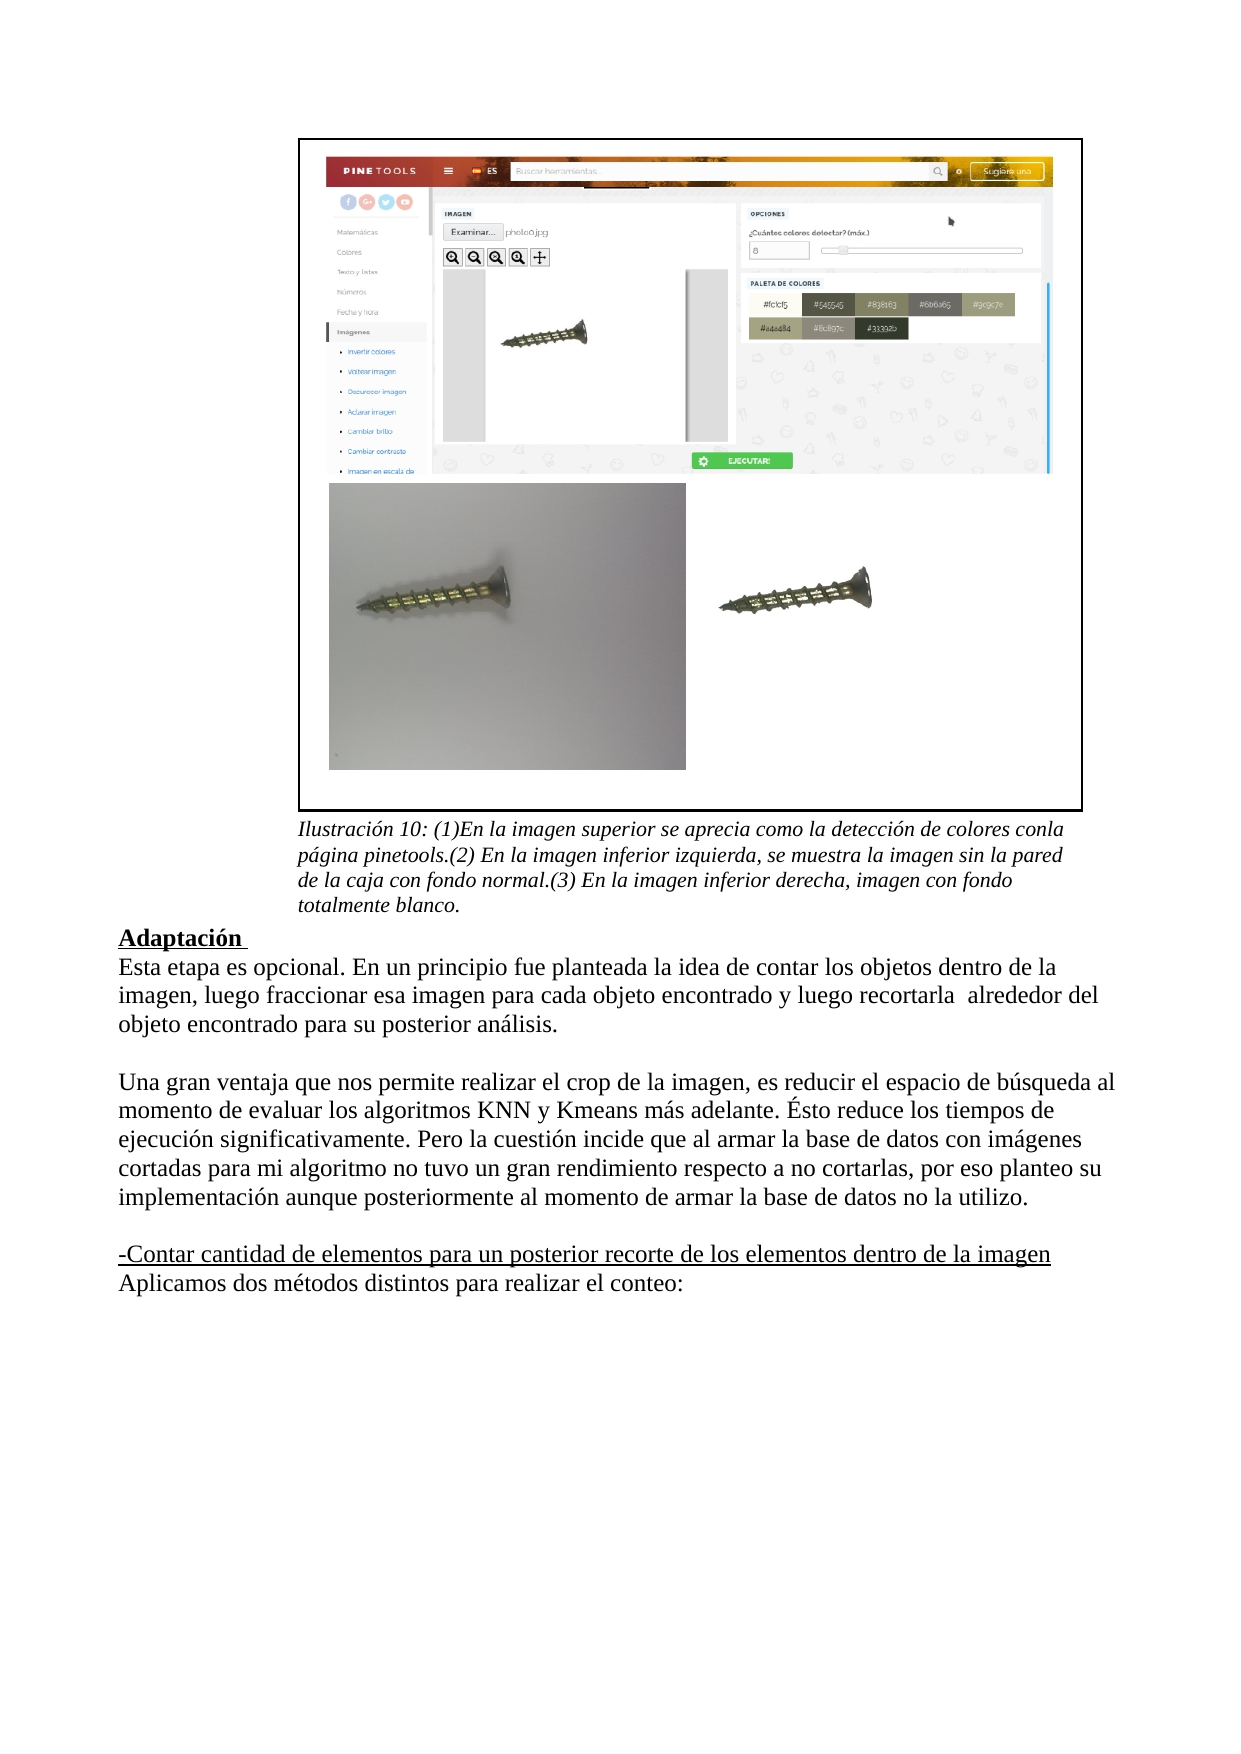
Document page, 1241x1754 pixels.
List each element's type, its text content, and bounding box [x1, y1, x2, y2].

picture [302, 142, 1078, 807]
text [300, 140, 1081, 809]
text Adaptación [118, 923, 1122, 952]
text Ilustración 10: (1)En la imagen superior se aprecia como la detección de colores conla página pinetools.(2) En la imagen inferior izquierda, se muestra la imagen sin la pared de la caja con fondo normal.(3) En la imagen inferior derecha, imagen con fondo totalmente blanco. [298, 812, 1083, 917]
text -Contar cantidad de elementos para un posterior recorte de los elementos dentro de la imagen [118, 1239, 1122, 1268]
text Una gran ventaja que nos permite realizar el crop de la imagen, es reducir el espacio de búsqueda al momento de evaluar los algoritmos KNN y Kmeans más adelante. Ésto reduce los tiempos de ejecución significativamente. Pero la cuestión incide que al armar la base de datos con imágenes cortadas para mi algoritmo no tuvo un gran rendimiento respecto a no cortarlas, por eso planteo su implementación aunque posteriormente al momento de armar la base de datos no la utilizo. [118, 1067, 1122, 1211]
text Aplicamos dos métodos distintos para realizar el conteo: [118, 1268, 1122, 1297]
text Esta etapa es opcional. En un principio fue planteada la idea de contar los objetos dentro de la imagen, luego fraccionar esa imagen para cada objeto encontrado y luego recortarla alrededor del objeto encontrado para su posterior análisis. [118, 952, 1122, 1038]
